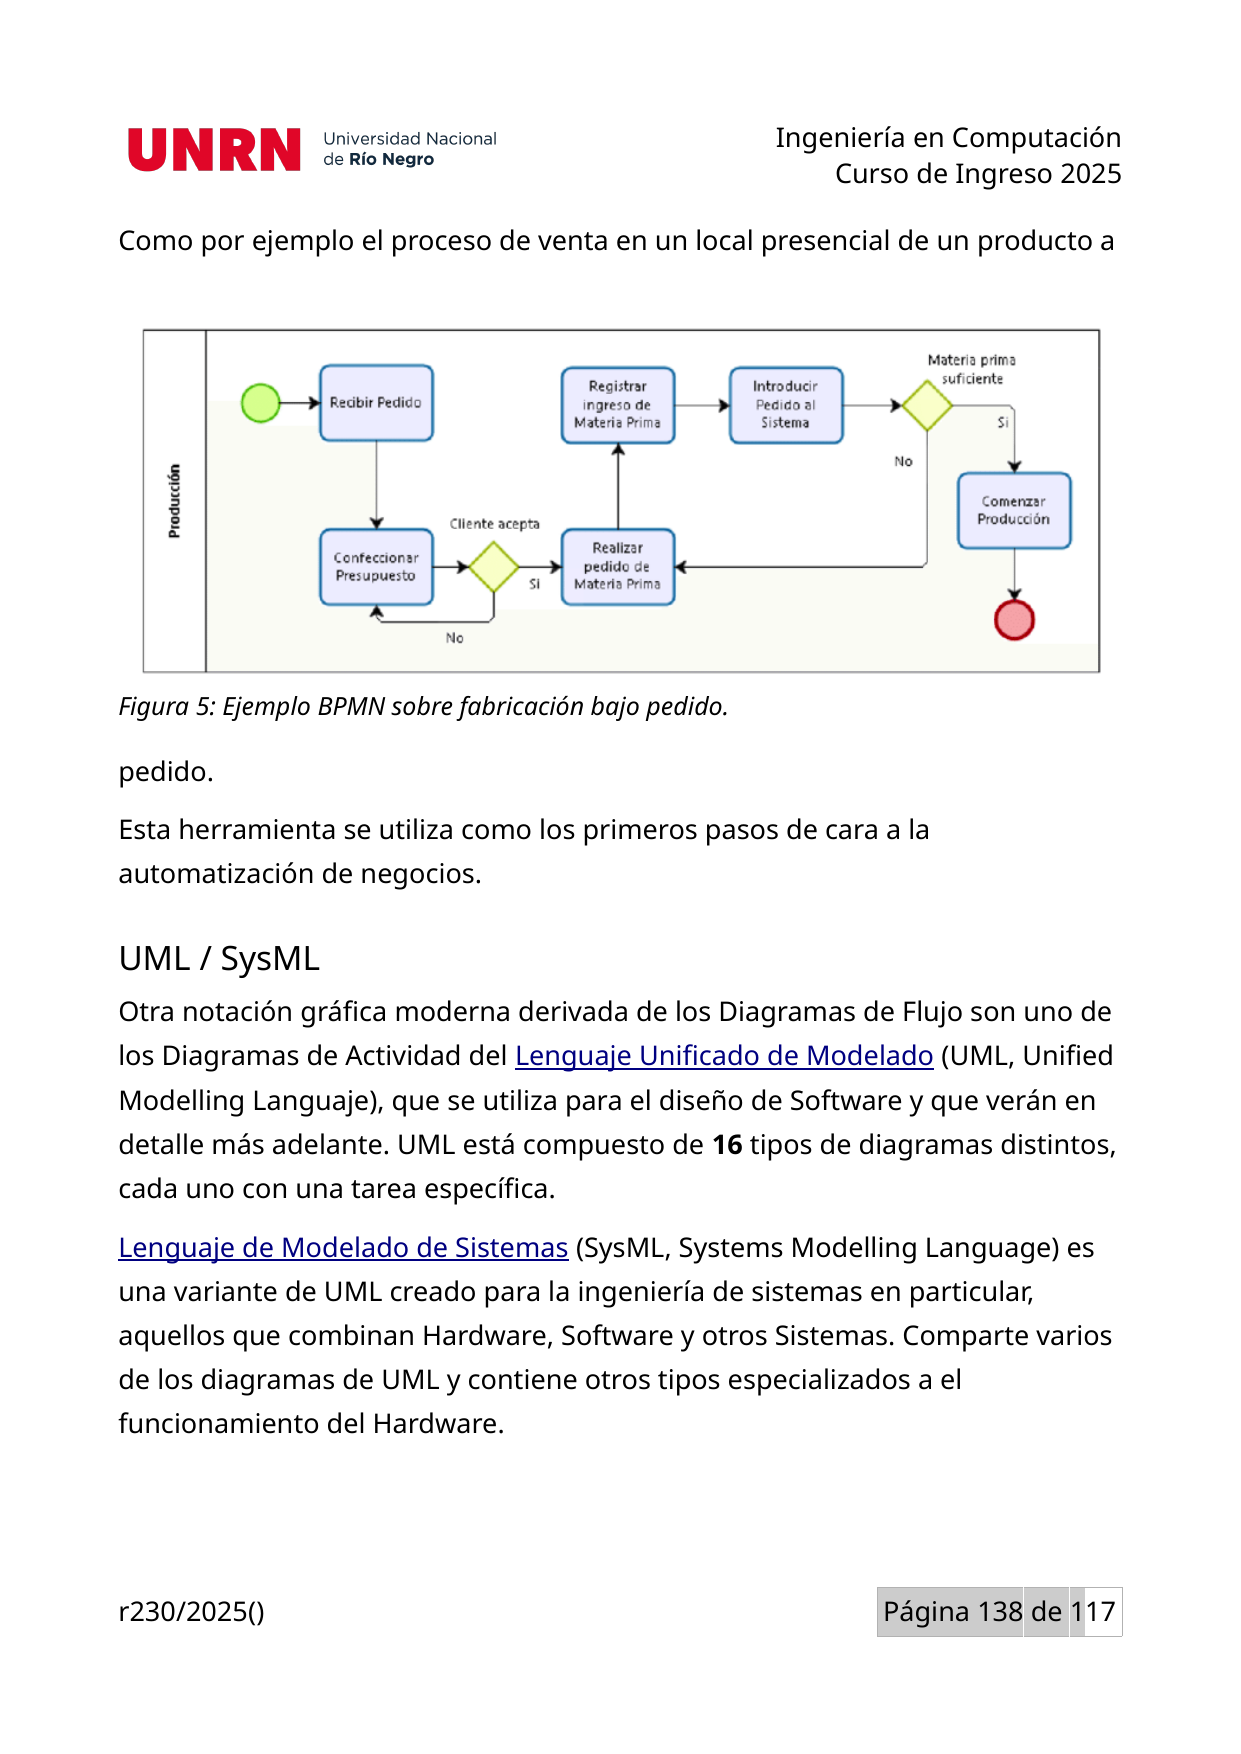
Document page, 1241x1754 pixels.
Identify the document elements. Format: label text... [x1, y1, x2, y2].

text Figura 5: Ejemplo BPMN sobre fabricación bajo pedido. [118, 689, 1122, 722]
picture [118, 118, 505, 180]
text Como por ejemplo el proceso de venta en un local presencial de un producto a [118, 221, 1122, 305]
picture [118, 305, 1123, 689]
text Otra notación gráfica moderna derivada de los Diagramas de Flujo son uno de los Diagramas de Actividad del Lenguaje Unificado de Modelado (UML, Unified Modelling Languaje), que se utiliza para el diseño de Software y que verán en detalle más adelante. UML está compuesto de 16 tipos de diagramas distintos, cada uno con una tarea específica. [118, 993, 1122, 1206]
subtitle UML / SysML [118, 934, 1122, 980]
text pedido. [118, 722, 1122, 789]
text Esta herramienta se utiliza como los primeros pasos de cara a la automatización de negocios. [118, 811, 1122, 892]
text Lenguaje de Modelado de Sistemas (SysML, Systems Modelling Language) es una variante de UML creado para la ingeniería de sistemas en particular, aquellos que combinan Hardware, Software y otros Sistemas. Comparte varios de los diagramas de UML y contiene otros tipos especializados a el funcionamiento del Hardware. [118, 1228, 1122, 1442]
